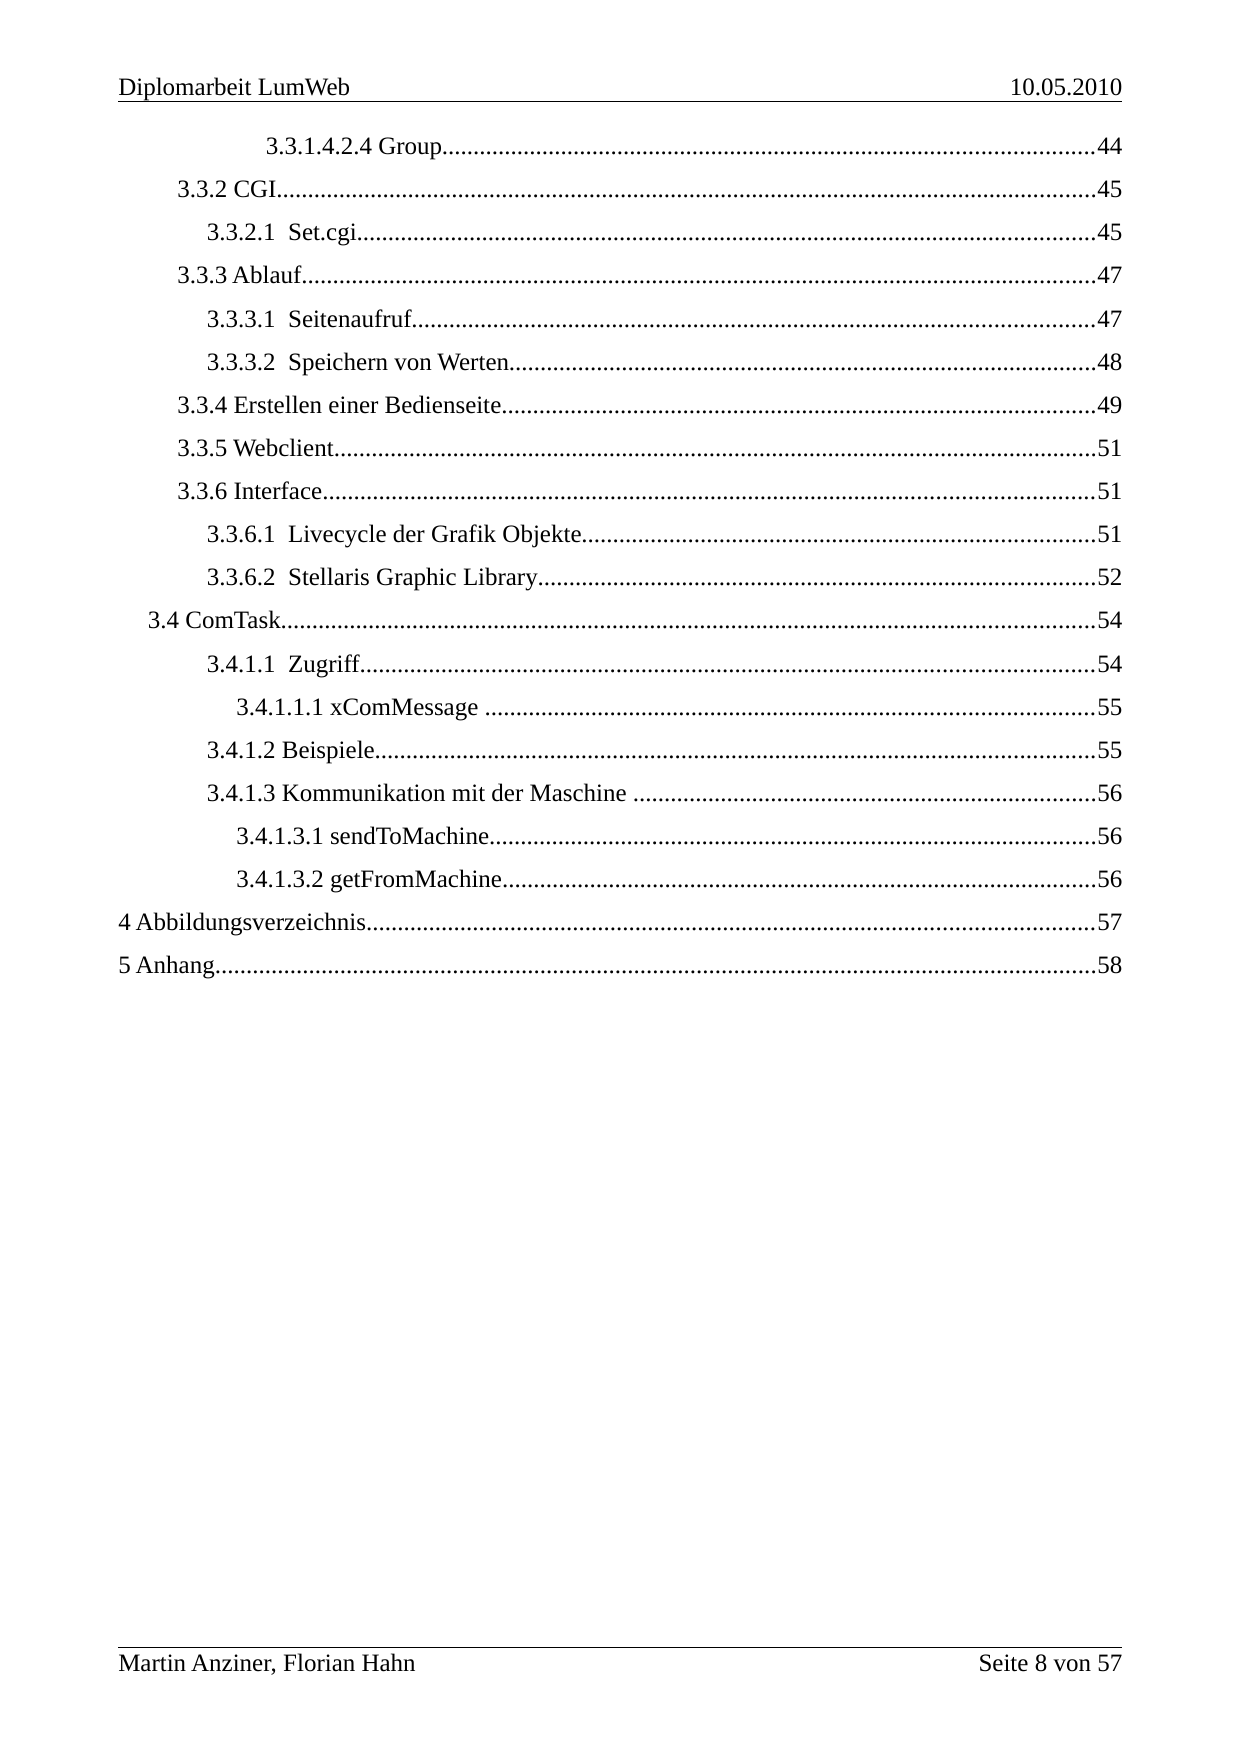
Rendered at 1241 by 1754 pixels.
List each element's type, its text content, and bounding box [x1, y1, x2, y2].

text 3.3.4 Erstellen einer Bedienseite 49 [177, 390, 1122, 419]
text 3.4 ComTask 54 [148, 606, 1122, 634]
text 3.4.1.3 Kommunikation mit der Maschine 56 [207, 778, 1122, 807]
text 5 Anhang 58 [118, 951, 1122, 979]
text 3.3.3.1 Seitenaufruf 47 [207, 304, 1122, 332]
text 3.3.6 Interface 51 [177, 476, 1122, 505]
text 3.4.1.2 Beispiele 55 [207, 735, 1122, 764]
text 3.3.6.1 Livecycle der Grafik Objekte 51 [207, 519, 1122, 548]
text 3.3.3.2 Speichern von Werten 48 [207, 347, 1122, 376]
text 3.4.1.1.1 xComMessage 55 [236, 692, 1122, 721]
text 3.3.2 CGI 45 [177, 174, 1122, 203]
text 3.3.5 Webclient 51 [177, 433, 1122, 462]
text 3.4.1.3.2 getFromMachine 56 [236, 864, 1122, 893]
text 3.3.1.4.2.4 Group 44 [266, 131, 1122, 160]
text 3.4.1.1 Zugriff 54 [207, 649, 1122, 677]
text 3.3.2.1 Set.cgi 45 [207, 217, 1122, 246]
text 3.3.6.2 Stellaris Graphic Library 52 [207, 562, 1122, 591]
text 3.4.1.3.1 sendToMachine 56 [236, 821, 1122, 850]
text 4 Abbildungsverzeichnis 57 [118, 907, 1122, 936]
text 3.3.3 Ablauf 47 [177, 261, 1122, 289]
